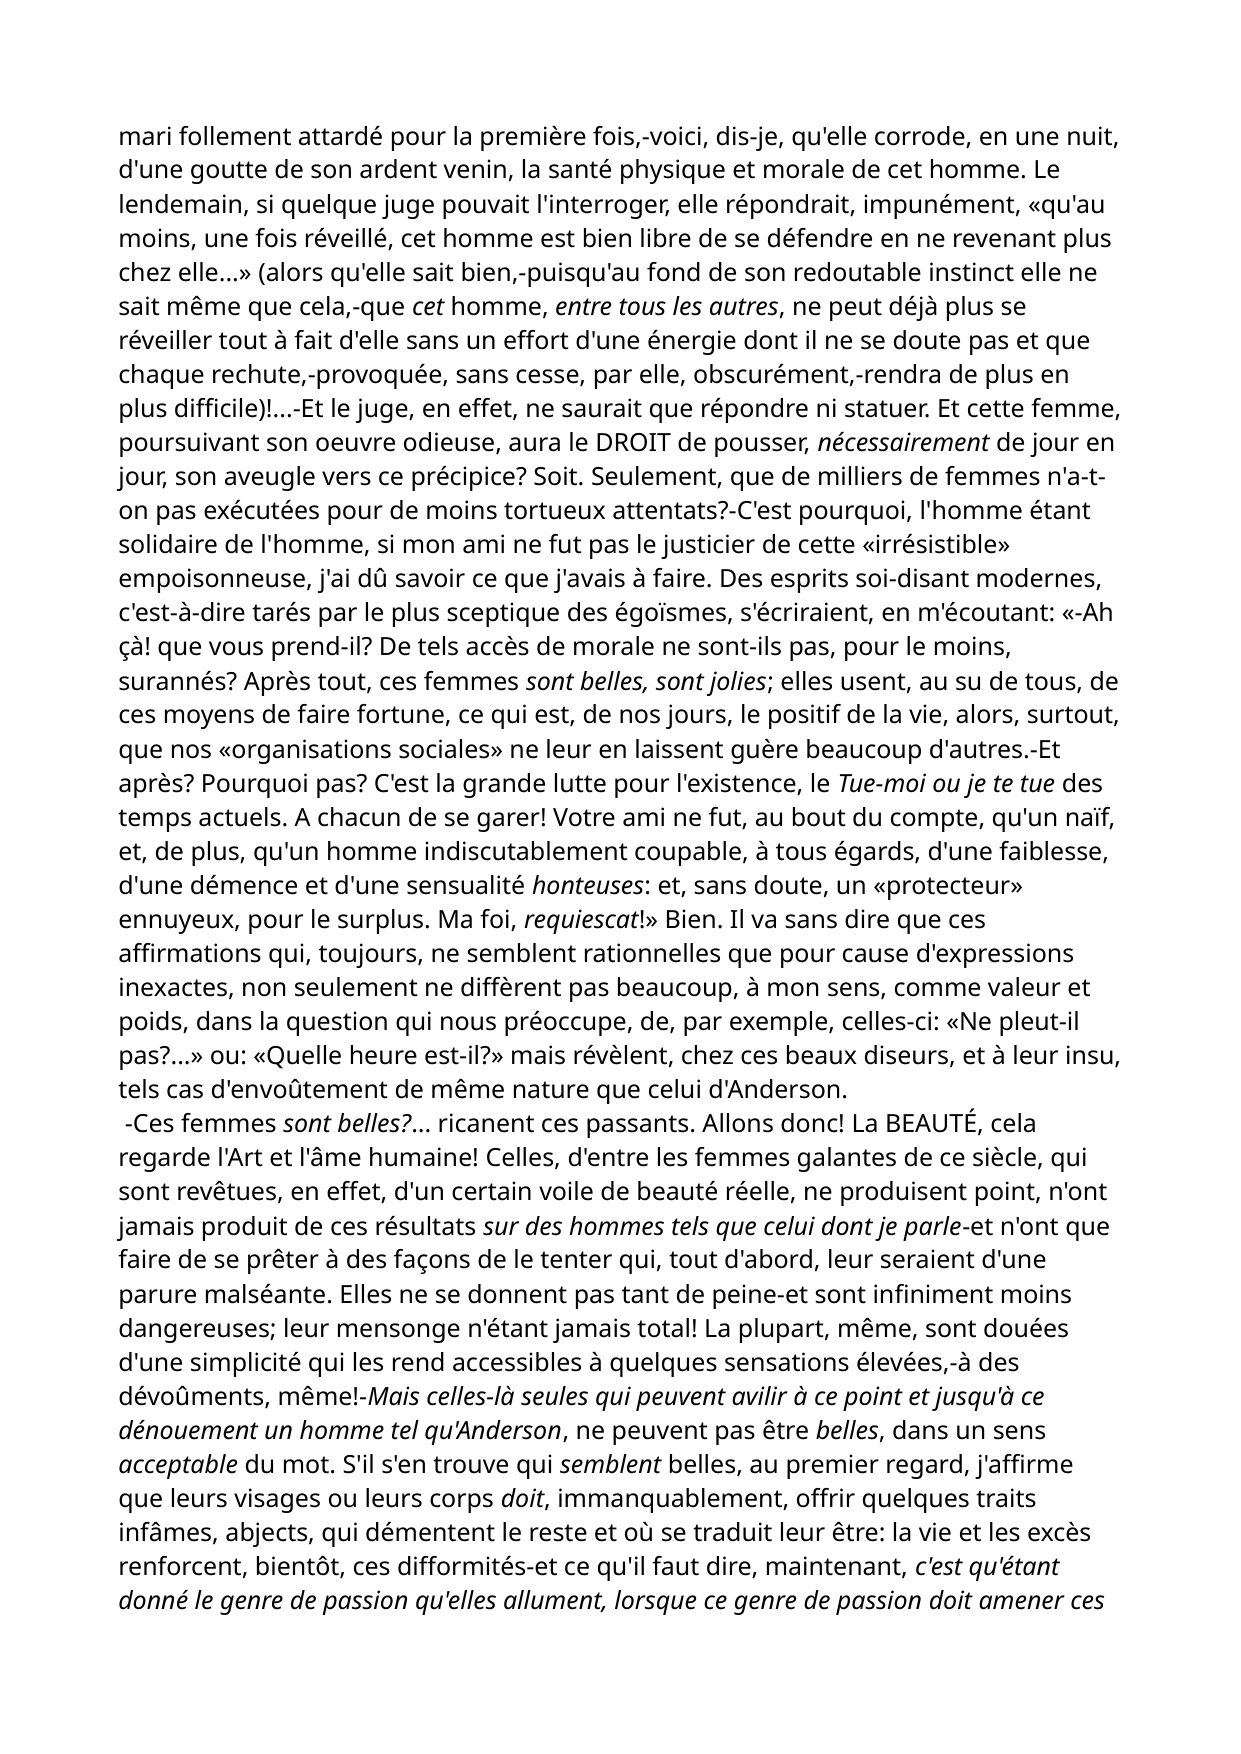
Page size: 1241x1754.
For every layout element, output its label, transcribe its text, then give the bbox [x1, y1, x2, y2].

text mari follement attardé pour la première fois,-voici, dis-je, qu'elle corrode, en une nuit, d'une goutte de son ardent venin, la santé physique et morale de cet homme. Le lendemain, si quelque juge pouvait l'interroger, elle répondrait, impunément, «qu'au moins, une fois réveillé, cet homme est bien libre de se défendre en ne revenant plus chez elle...» (alors qu'elle sait bien,-puisqu'au fond de son redoutable instinct elle ne sait même que cela,-que cet homme, entre tous les autres, ne peut déjà plus se réveiller tout à fait d'elle sans un effort d'une énergie dont il ne se doute pas et que chaque rechute,-provoquée, sans cesse, par elle, obscurément,-rendra de plus en plus difficile)!...-Et le juge, en effet, ne saurait que répondre ni statuer. Et cette femme, poursuivant son oeuvre odieuse, aura le DROIT de pousser, nécessairement de jour en jour, son aveugle vers ce précipice? Soit. Seulement, que de milliers de femmes n'a-t-on pas exécutées pour de moins tortueux attentats?-C'est pourquoi, l'homme étant solidaire de l'homme, si mon ami ne fut pas le justicier de cette «irrésistible» empoisonneuse, j'ai dû savoir ce que j'avais à faire. Des esprits soi-disant modernes, c'est-à-dire tarés par le plus sceptique des égoïsmes, s'écriraient, en m'écoutant: «-Ah çà! que vous prend-il? De tels accès de morale ne sont-ils pas, pour le moins, surannés? Après tout, ces femmes sont belles, sont jolies; elles usent, au su de tous, de ces moyens de faire fortune, ce qui est, de nos jours, le positif de la vie, alors, surtout, que nos «organisations sociales» ne leur en laissent guère beaucoup d'autres.-Et après? Pourquoi pas? C'est la grande lutte pour l'existence, le Tue-moi ou je te tue des temps actuels. A chacun de se garer! Votre ami ne fut, au bout du compte, qu'un naïf, et, de plus, qu'un homme indiscutablement coupable, à tous égards, d'une faiblesse, d'une démence et d'une sensualité honteuses: et, sans doute, un «protecteur» ennuyeux, pour le surplus. Ma foi, requiescat!» Bien. Il va sans dire que ces affirmations qui, toujours, ne semblent rationnelles que pour cause d'expressions inexactes, non seulement ne diffèrent pas beaucoup, à mon sens, comme valeur et poids, dans la question qui nous préoccupe, de, par exemple, celles-ci: «Ne pleut-il pas?...» ou: «Quelle heure est-il?» mais révèlent, chez ces beaux diseurs, et à leur insu, tels cas d'envoûtement de même nature que celui d'Anderson. [118, 118, 1122, 1106]
text -Ces femmes sont belles?... ricanent ces passants. Allons donc! La BEAUTÉ, cela regarde l'Art et l'âme humaine! Celles, d'entre les femmes galantes de ce siècle, qui sont revêtues, en effet, d'un certain voile de beauté réelle, ne produisent point, n'ont jamais produit de ces résultats sur des hommes tels que celui dont je parle-et n'ont que faire de se prêter à des façons de le tenter qui, tout d'abord, leur seraient d'une parure malséante. Elles ne se donnent pas tant de peine-et sont infiniment moins dangereuses; leur mensonge n'étant jamais total! La plupart, même, sont douées d'une simplicité qui les rend accessibles à quelques sensations élevées,-à des dévoûments, même!-Mais celles-là seules qui peuvent avilir à ce point et jusqu'à ce dénouement un homme tel qu'Anderson, ne peuvent pas être belles, dans un sens acceptable du mot. S'il s'en trouve qui semblent belles, au premier regard, j'affirme que leurs visages ou leurs corps doit, immanquablement, offrir quelques traits infâmes, abjects, qui démentent le reste et où se traduit leur être: la vie et les excès renforcent, bientôt, ces difformités-et ce qu'il faut dire, maintenant, c'est qu'étant donné le genre de passion qu'elles allument, lorsque ce genre de passion doit amener ces [118, 1106, 1122, 1617]
